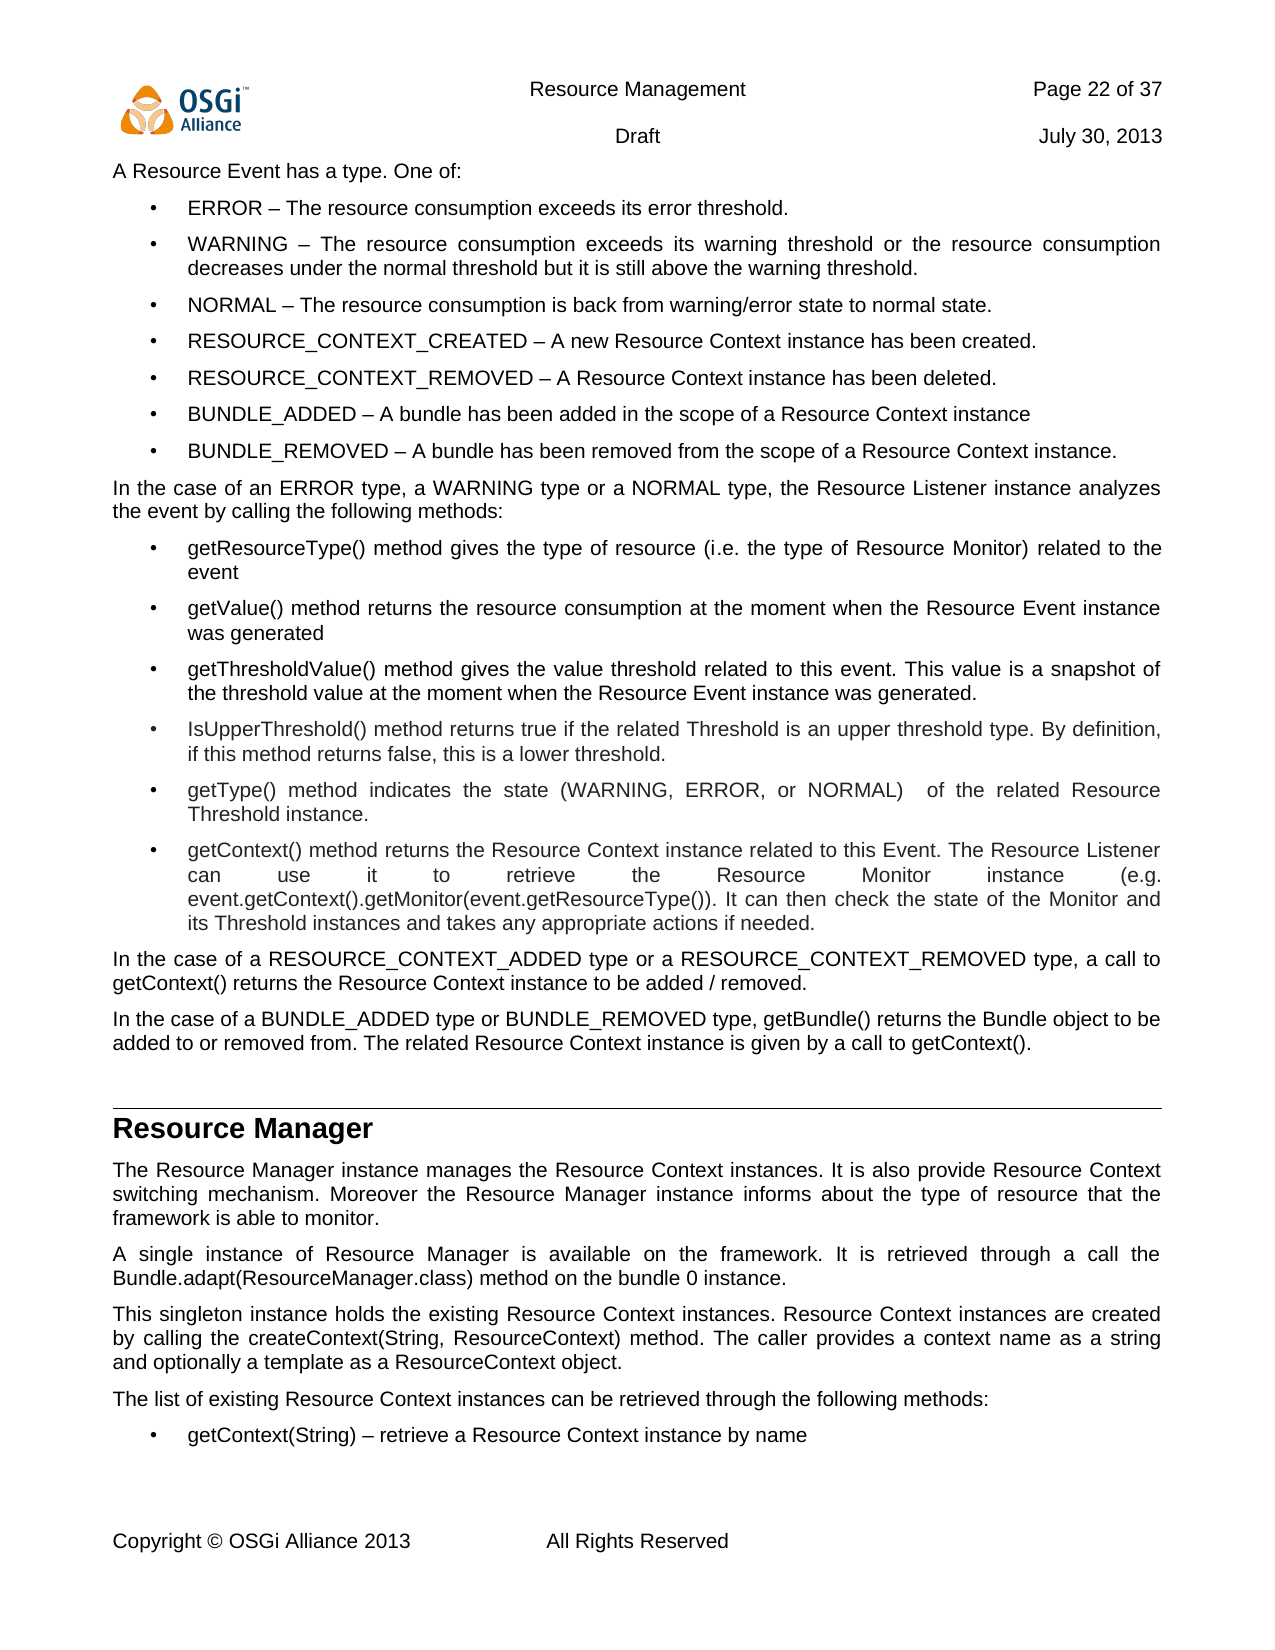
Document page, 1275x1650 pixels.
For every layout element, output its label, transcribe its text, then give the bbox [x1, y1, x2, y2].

list RESOURCE_CONTEXT_CREATED – A new Resource Context instance has been created. [150, 329, 1162, 353]
list getResourceType() method gives the type of resource (i.e. the type of Resource Monitor) related to the event [150, 536, 1162, 584]
list getContext() method returns the Resource Context instance related to this Event. The Resource Listener can use it to retrieve the Resource Monitor instance (e.g. event.getContext().getMonitor(event.getResourceType()). It can then check the state of the Monitor and its Threshold instances and takes any appropriate actions if needed. [150, 838, 1162, 934]
list getThresholdValue() method gives the value threshold related to this event. This value is a snapshot of the threshold value at the moment when the Resource Event instance was generated. [150, 657, 1162, 705]
subtitle Resource Manager [112, 1109, 1162, 1145]
text In the case of a BUNDLE_ADDED type or BUNDLE_REMOVED type, getBundle() returns the Bundle object to be added to or removed from. The related Resource Context instance is given by a call to getContext(). [112, 1007, 1162, 1055]
text In the case of an ERROR type, a WARNING type or a NORMAL type, the Resource Listener instance analyzes the event by calling the following methods: [112, 475, 1162, 523]
list ERROR – The resource consumption exceeds its error threshold. [150, 195, 1162, 219]
text The list of existing Resource Context instances can be retrieved through the following methods: [112, 1387, 1162, 1411]
text A Resource Event has a type. One of: [112, 159, 1162, 183]
picture [113, 78, 257, 142]
list NORMAL – The resource consumption is back from warning/error state to normal state. [150, 292, 1162, 317]
list getValue() method returns the resource consumption at the moment when the Resource Event instance was generated [150, 596, 1162, 644]
text This singleton instance holds the existing Resource Context instances. Resource Context instances are created by calling the createContext(String, ResourceContext) method. The caller provides a context name as a string and optionally a template as a ResourceContext object. [112, 1302, 1162, 1374]
text In the case of a RESOURCE_CONTEXT_ADDED type or a RESOURCE_CONTEXT_REMOVED type, a call to getContext() returns the Resource Context instance to be added / removed. [112, 947, 1162, 995]
text The Resource Manager instance manages the Resource Context instances. It is also provide Resource Context switching mechanism. Moreover the Resource Manager instance informs about the type of resource that the framework is able to monitor. [112, 1157, 1162, 1229]
list IsUpperThreshold() method returns true if the related Threshold is an upper threshold type. By definition, if this method returns false, this is a lower threshold. [150, 717, 1162, 765]
list BUNDLE_ADDED – A bundle has been added in the scope of a Resource Context instance [150, 402, 1162, 426]
list BUNDLE_REMOVED – A bundle has been removed from the scope of a Resource Context instance. [150, 439, 1162, 463]
list getContext(String) – retrieve a Resource Context instance by name [150, 1423, 1162, 1447]
list getType() method indicates the state (WARNING, ERROR, or NORMAL) of the related Resource Threshold instance. [150, 778, 1162, 826]
list RESOURCE_CONTEXT_REMOVED – A Resource Context instance has been deleted. [150, 366, 1162, 390]
list WARNING – The resource consumption exceeds its warning threshold or the resource consumption decreases under the normal threshold but it is still above the warning threshold. [150, 232, 1162, 280]
text A single instance of Resource Manager is available on the framework. It is retrieved through a call the Bundle.adapt(ResourceManager.class) method on the bundle 0 instance. [112, 1242, 1162, 1290]
